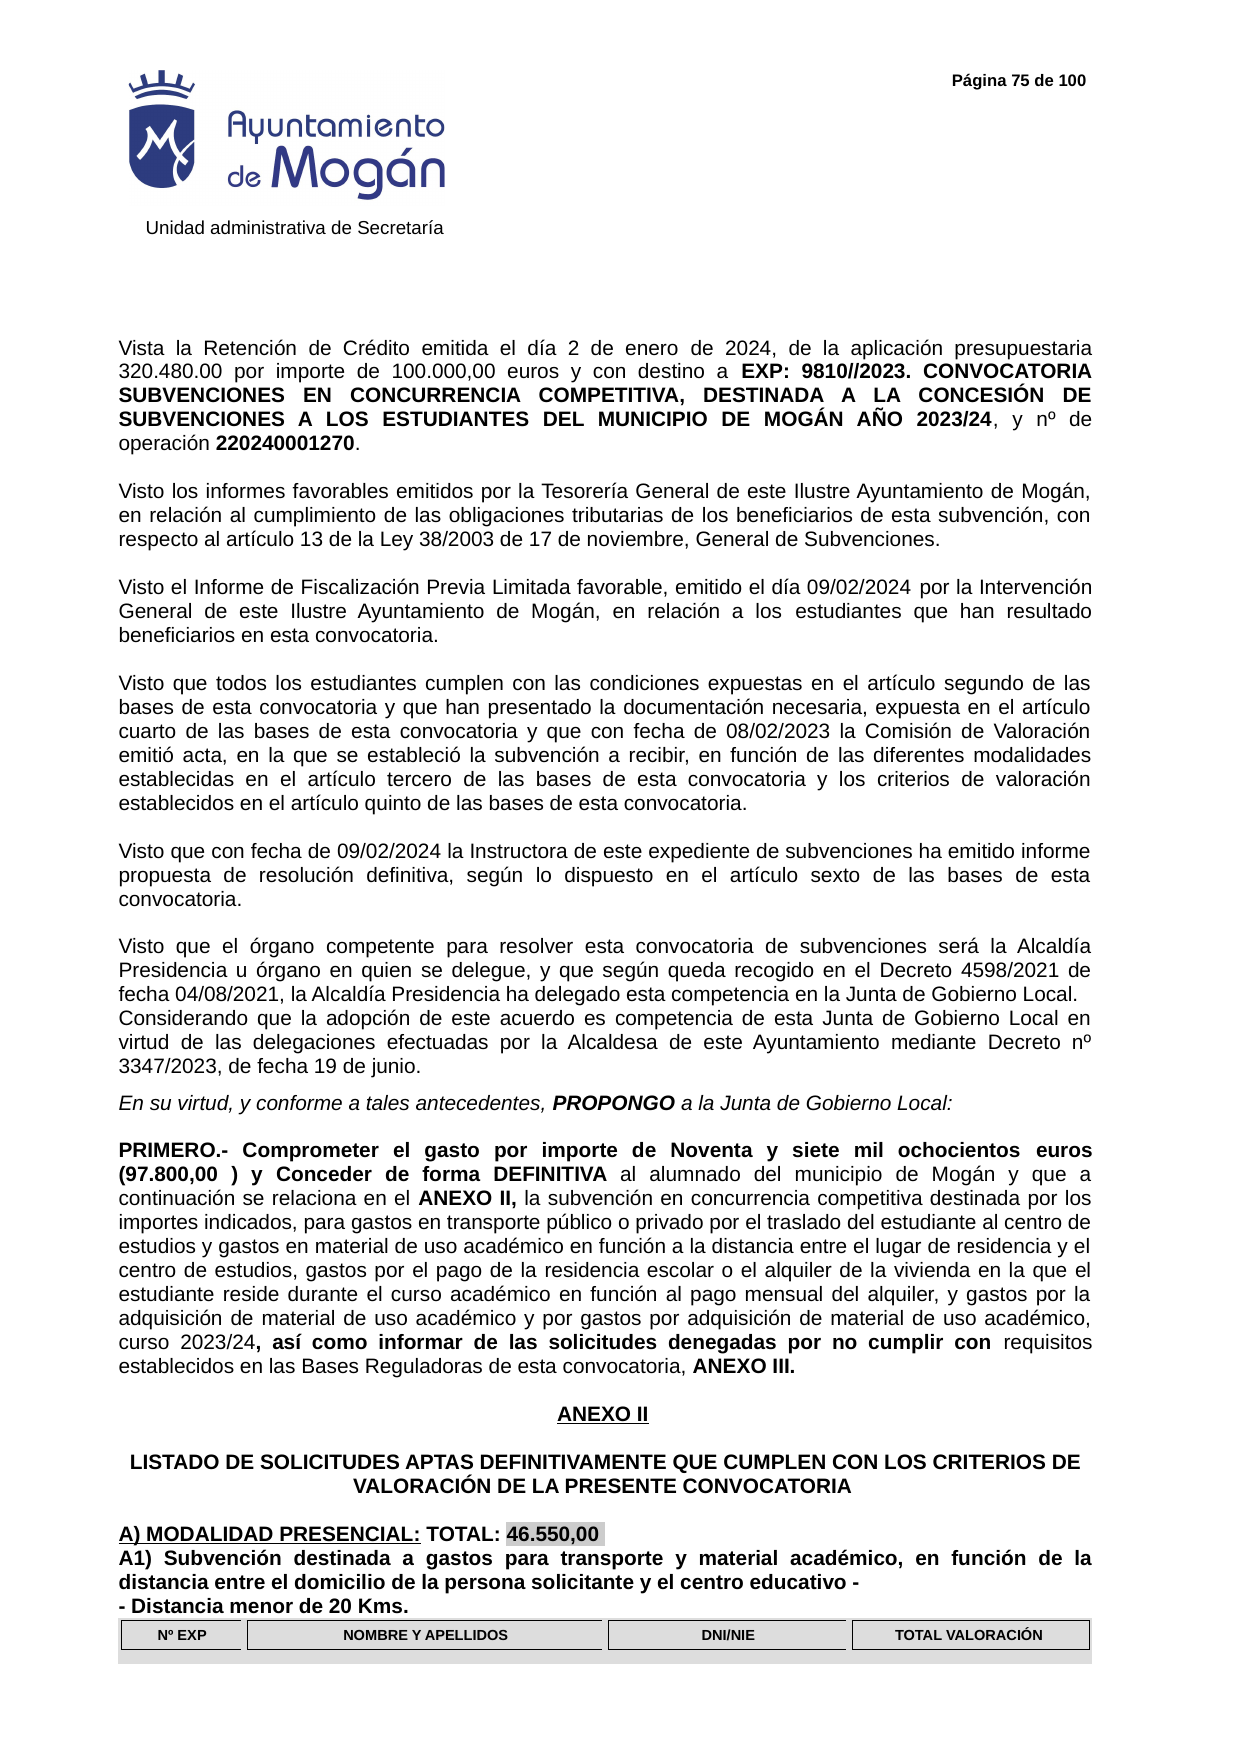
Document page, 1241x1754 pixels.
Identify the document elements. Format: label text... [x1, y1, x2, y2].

table_header TOTAL VALORACIÓN [849, 1618, 1092, 1664]
text Visto que el órgano competente para resolver esta convocatoria de subvenciones será la Alcaldía Presidencia u órgano en quien se delegue, y que según queda recogido en el Decreto 4598/2021 de fecha 04/08/2021, la Alcaldía Presidencia ha delegado esta competencia en la Junta de Gobierno Local. [118, 934, 1092, 1006]
text Visto que con fecha de 09/02/2024 la Instructora de este expediente de subvenciones ha emitido informe propuesta de resolución definitiva, según lo dispuesto en el artículo sexto de las bases de esta convocatoria. [118, 838, 1092, 910]
text Visto que todos los estudiantes cumplen con las condiciones expuestas en el artículo segundo de las bases de esta convocatoria y que han presentado la documentación necesaria, expuesta en el artículo cuarto de las bases de esta convocatoria y que con fecha de 08/02/2023 la Comisión de Valoración emitió acta, en la que se estableció la subvención a recibir, en función de las diferentes modalidades establecidas en el artículo tercero de las bases de esta convocatoria y los criterios de valoración establecidos en el artículo quinto de las bases de esta convocatoria. [118, 671, 1092, 814]
text Vista la Retención de Crédito emitida el día 2 de enero de 2024, de la aplicación presupuestaria 320.480.00 por importe de 100.000,00 euros y con destino a EXP: 9810//2023. CONVOCATORIA SUBVENCIONES EN CONCURRENCIA COMPETITIVA, DESTINADA A LA CONCESIÓN DE SUBVENCIONES A LOS ESTUDIANTES DEL MUNICIPIO DE MOGÁN AÑO 2023/24, y nº de operación 220240001270. [118, 335, 1092, 455]
text En su virtud, y conforme a tales antecedentes, PROPONGO a la Junta de Gobierno Local: [118, 1090, 1092, 1114]
text LISTADO DE SOLICITUDES APTAS DEFINITIVAMENTE QUE CUMPLEN CON LOS CRITERIOS DE VALORACIÓN DE LA PRESENTE CONVOCATORIA [118, 1450, 1092, 1498]
text - Distancia menor de 20 Kms. [118, 1593, 1092, 1617]
text A1) Subvención destinada a gastos para transporte y material académico, en función de la distancia entre el domicilio de la persona solicitante y el centro educativo - [118, 1546, 1092, 1593]
table_header DNI/NIE [605, 1618, 849, 1664]
text PRIMERO.- Comprometer el gasto por importe de Noventa y siete mil ochocientos euros (97.800,00 ) y Conceder de forma DEFINITIVA al alumnado del municipio de Mogán y que a continuación se relaciona en el ANEXO II, la subvención en concurrencia competitiva destinada por los importes indicados, para gastos en transporte público o privado por el traslado del estudiante al centro de estudios y gastos en material de uso académico en función a la distancia entre el lugar de residencia y el centro de estudios, gastos por el pago de la residencia escolar o el alquiler de la vivienda en la que el estudiante reside durante el curso académico en función al pago mensual del alquiler, y gastos por la adquisición de material de uso académico y por gastos por adquisición de material de uso académico, curso 2023/24, así como informar de las solicitudes denegadas por no cumplir con requisitos establecidos en las Bases Reguladoras de esta convocatoria, ANEXO III. [118, 1138, 1092, 1378]
text A) MODALIDAD PRESENCIAL: TOTAL: 46.550,00 [118, 1522, 1092, 1546]
text Visto los informes favorables emitidos por la Tesorería General de este Ilustre Ayuntamiento de Mogán, en relación al cumplimiento de las obligaciones tributarias de los beneficiarios de esta subvención, con respecto al artículo 13 de la Ley 38/2003 de 17 de noviembre, General de Subvenciones. [118, 479, 1092, 551]
picture [128, 70, 445, 206]
text ANEXO II [118, 1402, 1092, 1426]
table_header Nº EXP [118, 1618, 244, 1664]
text Visto el Informe de Fiscalización Previa Limitada favorable, emitido el día 09/02/2024 por la Intervención General de este Ilustre Ayuntamiento de Mogán, en relación a los estudiantes que han resultado beneficiarios en esta convocatoria. [118, 575, 1092, 647]
text Considerando que la adopción de este acuerdo es competencia de esta Junta de Gobierno Local en virtud de las delegaciones efectuadas por la Alcaldesa de este Ayuntamiento mediante Decreto nº 3347/2023, de fecha 19 de junio. [118, 1006, 1092, 1078]
table_header NOMBRE Y APELLIDOS [244, 1618, 605, 1664]
